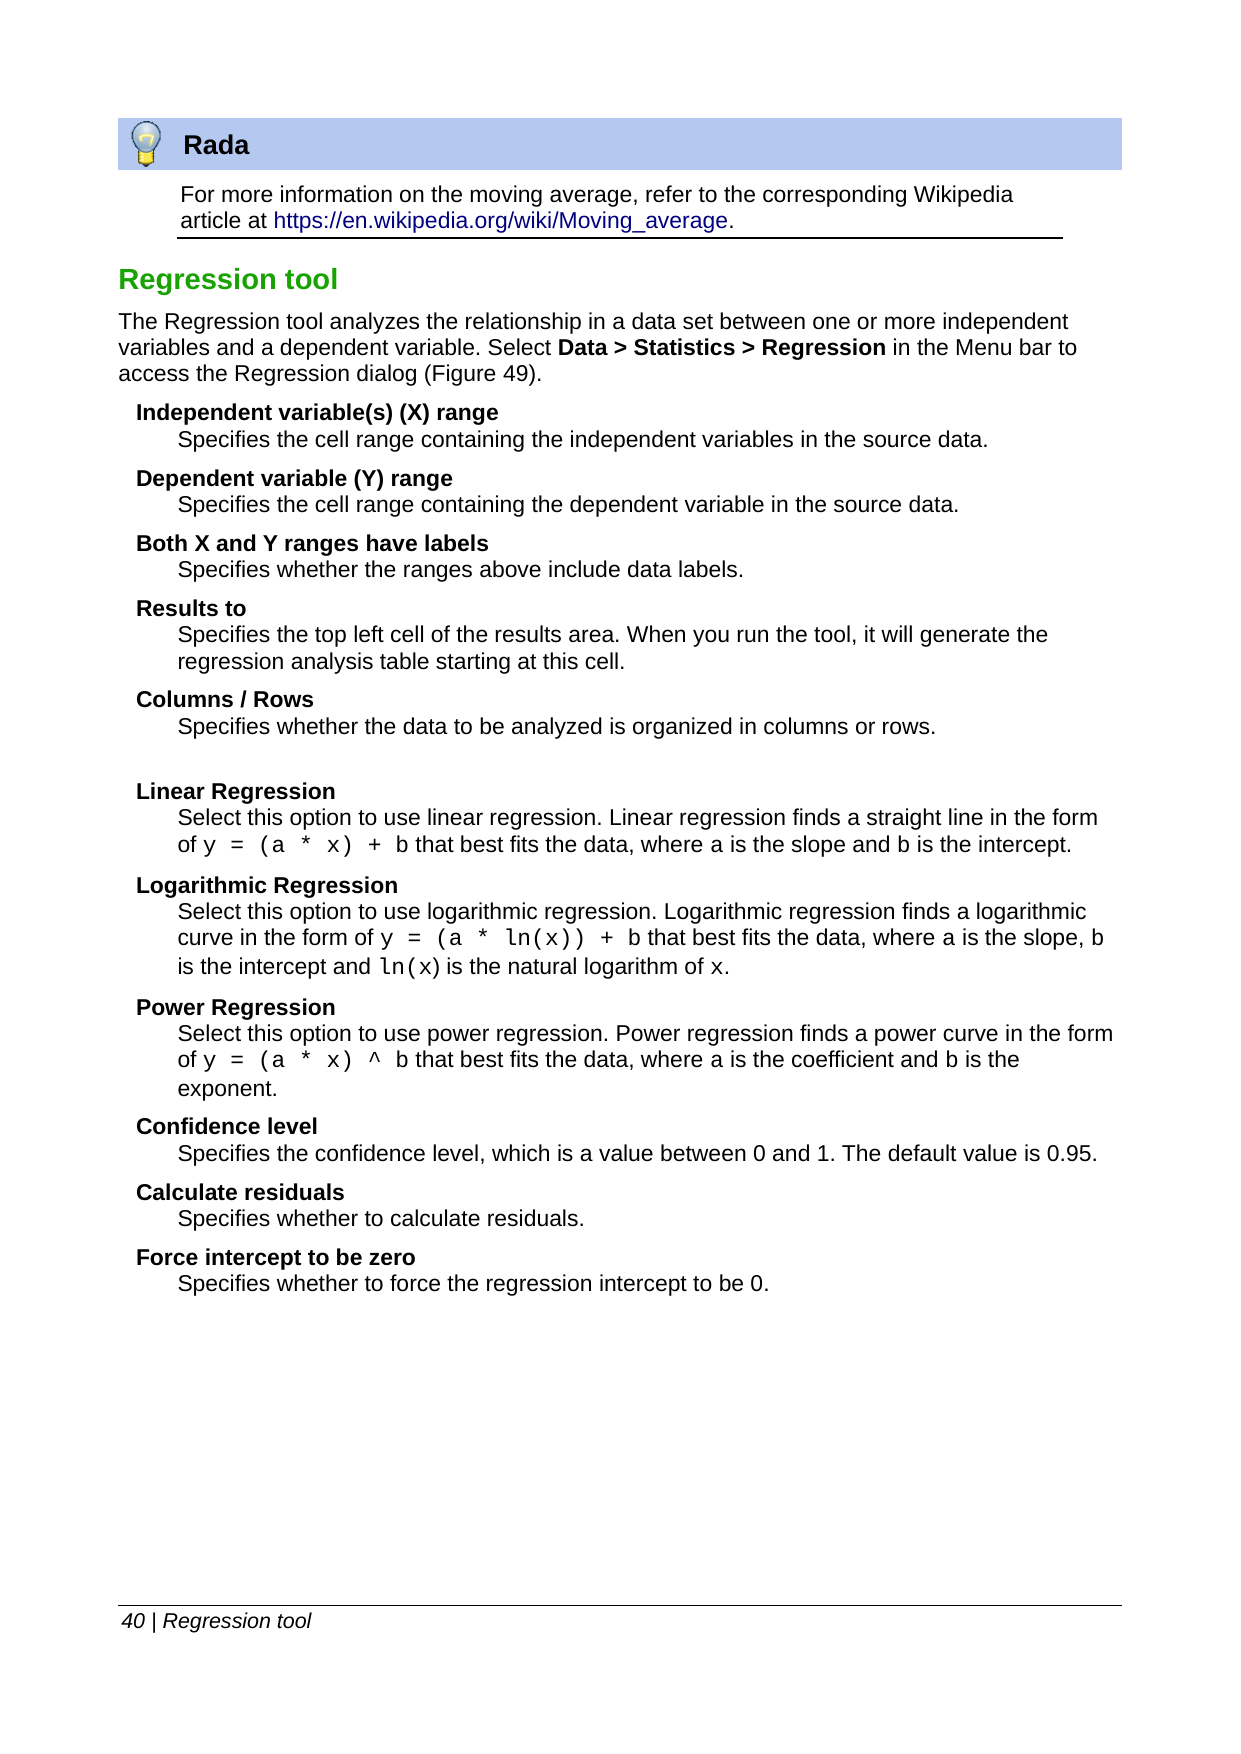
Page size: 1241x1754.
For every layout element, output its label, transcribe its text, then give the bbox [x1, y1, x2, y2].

text Results to [136, 595, 1122, 621]
text Independent variable(s) (X) range [136, 399, 1122, 426]
text Select this option to use linear regression. Linear regression finds a straight line in the form of y = (a * x) + b that best fits the data, where a is the slope and b is the intercept. [177, 804, 1122, 859]
subtitle Rada [118, 118, 1122, 170]
text Specifies the confidence level, which is a value between 0 and 1. The default value is 0.95. [177, 1140, 1122, 1166]
text Both X and Y ranges have labels [136, 530, 1122, 556]
text Specifies the cell range containing the independent variables in the source data. [177, 426, 1122, 452]
text Specifies whether to force the regression intercept to be 0. [177, 1270, 1122, 1296]
text Calculate residuals [136, 1178, 1122, 1205]
text Select this option to use logarithmic regression. Logarithmic regression finds a logarithmic curve in the form of y = (a * ln(x)) + b that best fits the data, where a is the slope, b is the intercept and ln(x) is the natural logarithm of x. [177, 898, 1122, 981]
text Dependent variable (Y) range [136, 464, 1122, 491]
text Columns / Rows [136, 686, 1122, 713]
text Specifies whether the ranges above include data labels. [177, 556, 1122, 582]
text Power Regression [136, 993, 1122, 1020]
text Select this option to use power regression. Power regression finds a power curve in the form of y = (a * x) ^ b that best fits the data, where a is the coefficient and b is the exponent. [177, 1020, 1122, 1101]
picture [119, 119, 170, 170]
text Force intercept to be zero [136, 1244, 1122, 1270]
text Linear Regression [136, 778, 1122, 804]
text The Regression tool analyzes the relationship in a data set between one or more independent variables and a dependent variable. Select Data > Statistics > Regression in the Menu bar to access the Regression dialog (Figure 49). [118, 308, 1122, 387]
text Specifies the top left cell of the results area. When you run the tool, it will generate the regression analysis table starting at this cell. [177, 621, 1122, 674]
text Specifies whether to calculate residuals. [177, 1205, 1122, 1231]
subtitle Regression tool [118, 262, 1122, 296]
text Confidence level [136, 1113, 1122, 1140]
text Specifies whether the data to be analyzed is organized in columns or rows. [177, 713, 1122, 739]
text For more information on the moving average, refer to the corresponding Wikipedia article at https://en.wikipedia.org/wiki/Moving_average. [177, 178, 1063, 237]
text Specifies the cell range containing the dependent variable in the source data. [177, 491, 1122, 517]
text Logarithmic Regression [136, 872, 1122, 898]
